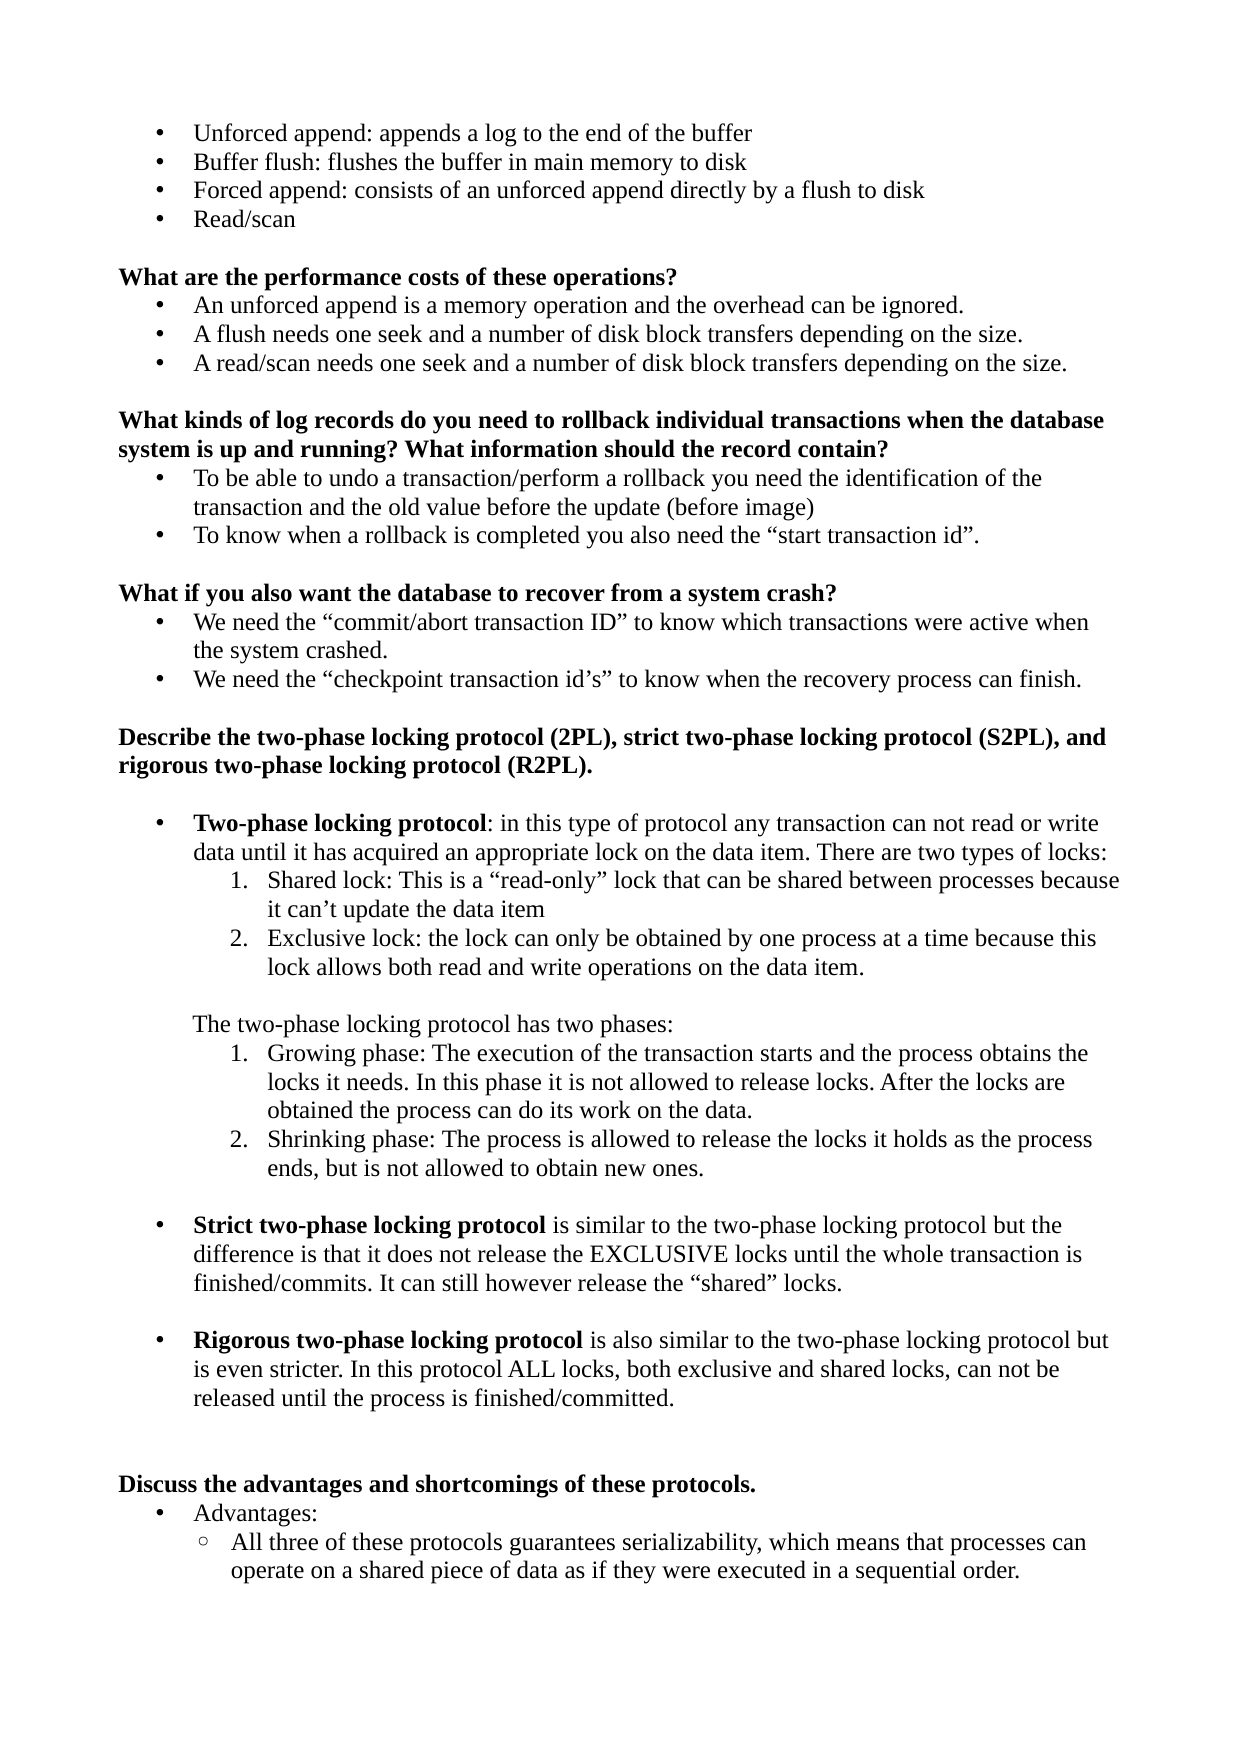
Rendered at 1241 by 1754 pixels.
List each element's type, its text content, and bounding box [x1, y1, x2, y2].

list All three of these protocols guarantees serializability, which means that processes can operate on a shared piece of data as if they were executed in a sequential order. [193, 1527, 1122, 1584]
list A read/scan needs one seek and a number of disk block transfers depending on the size. [156, 348, 1122, 377]
list Advantages: [156, 1498, 1122, 1527]
list An unforced append is a memory operation and the overhead can be ignored. [156, 291, 1122, 319]
list A flush needs one seek and a number of disk block transfers depending on the size. [156, 319, 1122, 348]
list Read/scan [156, 204, 1122, 233]
list Forced append: consists of an unforced append directly by a flush to disk [156, 176, 1122, 204]
list Unforced append: appends a log to the end of the buffer [156, 118, 1122, 147]
list Rigorous two-phase locking protocol is also similar to the two-phase locking protocol but is even stricter. In this protocol ALL locks, both exclusive and shared locks, can not be released until the process is finished/committed. [156, 1326, 1122, 1412]
text What are the performance costs of these operations? [118, 262, 1122, 291]
list We need the “commit/abort transaction ID” to know which transactions were active when the system crashed. [156, 607, 1122, 664]
list Two-phase locking protocol: in this type of protocol any transaction can not read or write data until it has acquired an appropriate lock on the data item. There are two types of locks: [156, 808, 1122, 866]
text Describe the two-phase locking protocol (2PL), strict two-phase locking protocol (S2PL), and rigorous two-phase locking protocol (R2PL). [118, 722, 1122, 779]
text Discuss the advantages and shortcomings of these protocols. [118, 1469, 1122, 1498]
list To be able to undo a transaction/perform a rollback you need the identification of the transaction and the old value before the update (before image) [156, 463, 1122, 521]
text What kinds of log records do you need to rollback individual transactions when the database system is up and running? What information should the record contain? [118, 406, 1122, 463]
list Shared lock: This is a “read-only” lock that can be shared between processes because it can’t update the data item [229, 866, 1122, 923]
list Growing phase: The execution of the transaction starts and the process obtains the locks it needs. In this phase it is not allowed to release locks. After the locks are obtained the process can do its work on the data. [229, 1038, 1122, 1124]
list Shrinking phase: The process is allowed to release the locks it holds as the process ends, but is not allowed to obtain new ones. [229, 1124, 1122, 1182]
list Strict two-phase locking protocol is similar to the two-phase locking protocol but the difference is that it does not release the EXCLUSIVE locks until the whole transaction is finished/commits. It can still however release the “shared” locks. [156, 1211, 1122, 1297]
list To know when a rollback is completed you also need the “start transaction id”. [156, 521, 1122, 549]
list We need the “checkpoint transaction id’s” to know when the recovery process can finish. [156, 664, 1122, 693]
list Exclusive lock: the lock can only be obtained by one process at a time because this lock allows both read and write operations on the data item. [229, 923, 1122, 981]
text The two-phase locking protocol has two phases: [192, 1009, 1122, 1038]
text What if you also want the database to recover from a system crash? [118, 578, 1122, 607]
list Buffer flush: flushes the buffer in main memory to disk [156, 147, 1122, 176]
